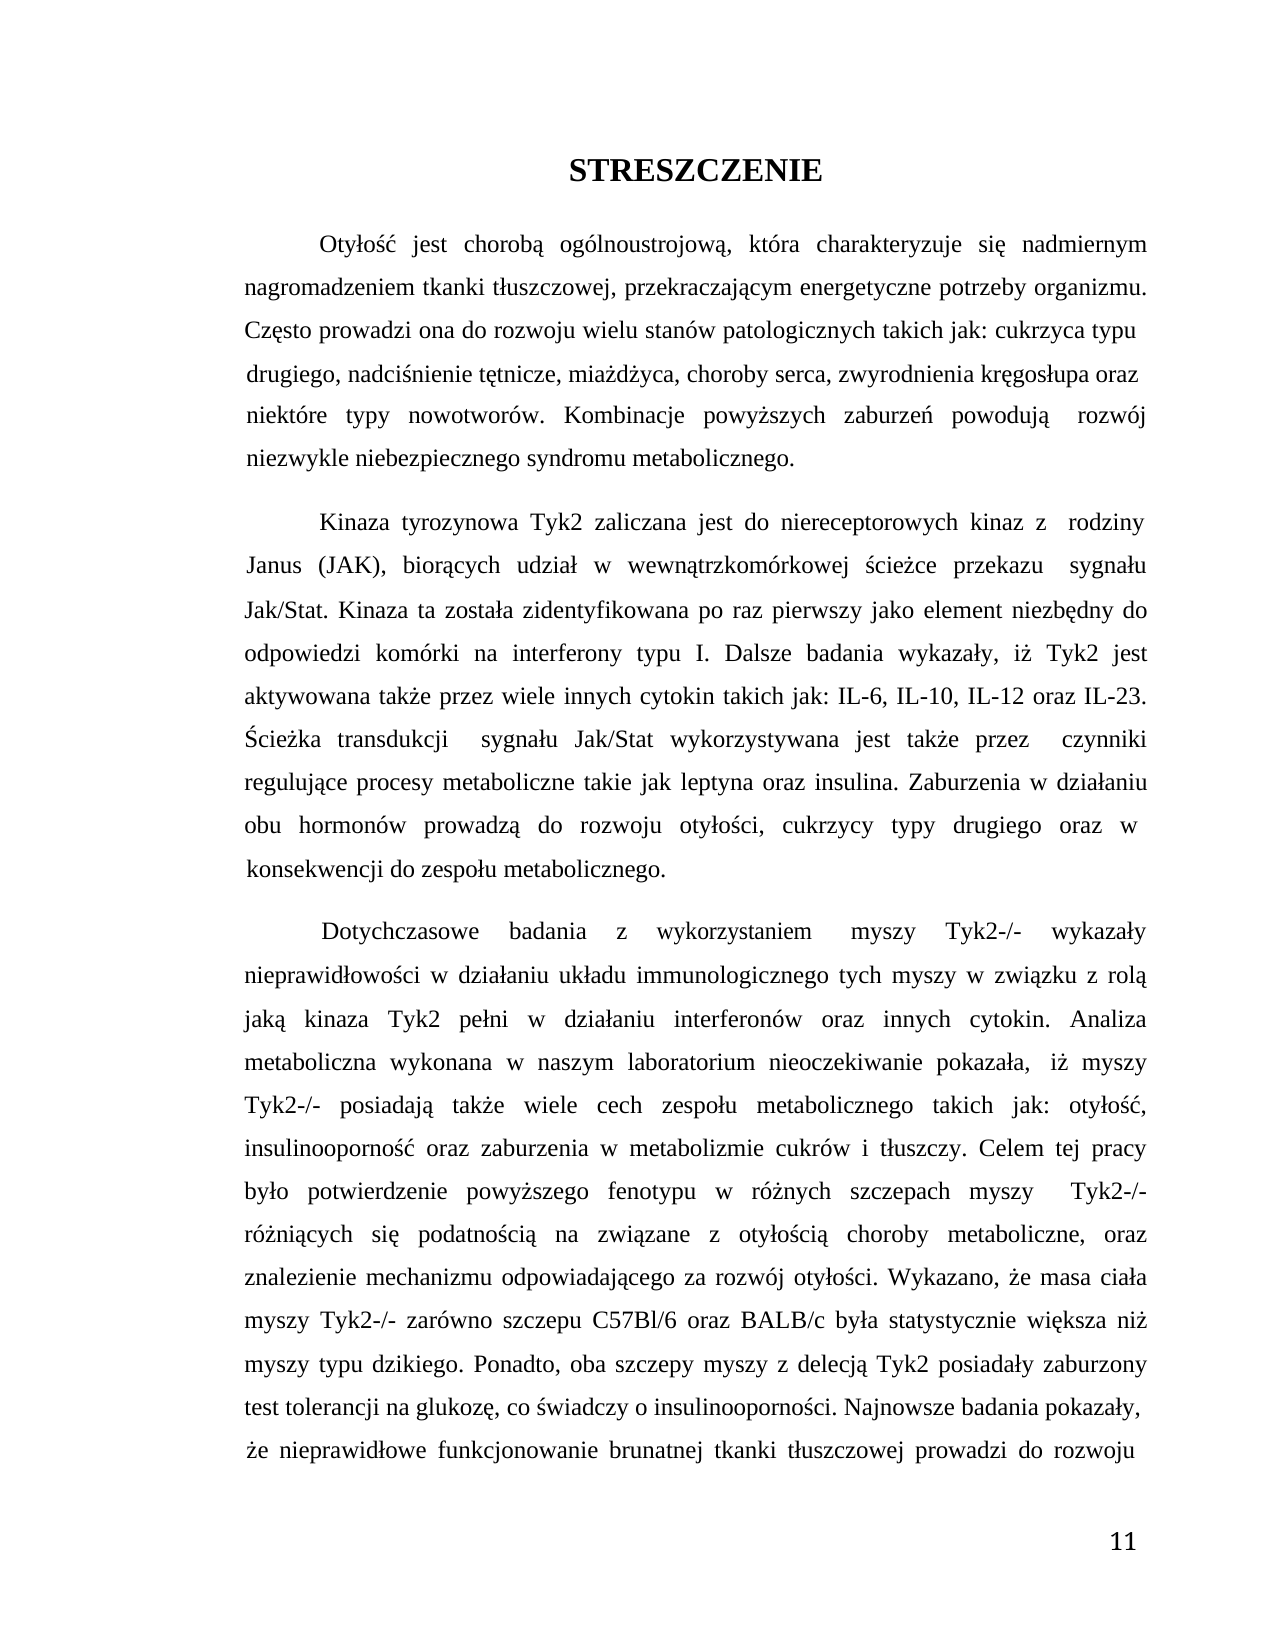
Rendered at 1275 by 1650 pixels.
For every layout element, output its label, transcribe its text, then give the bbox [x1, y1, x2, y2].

text Kinaza tyrozynowa Tyk2 zaliczana jest do niereceptorowych kinaz z [244, 509, 1060, 536]
text STRESZCZENIE [569, 152, 826, 188]
text badania [509, 918, 589, 945]
text Otyłość jest chorobą ogólnoustrojową, która charakteryzuje się nadmiernym nagromadzeniem tkanki tłuszczowej, przekraczającym energetyczne potrzeby organizmu. Często prowadzi ona do rozwoju wielu stanów patologicznych takich jak: cukrzyca typu [244, 229, 1147, 344]
text 110 [1109, 1528, 1149, 1557]
text niektóre typy nowotworów. Kombinacje powyższych zaburzeń powodują [246, 402, 1061, 429]
text Tyk2-/- [945, 918, 1024, 945]
text wykazały [1051, 918, 1149, 945]
text drugiego, nadciśnienie tętnicze, miażdżyca, choroby serca, zwyrodnienia kręgosłupa oraz [246, 359, 1149, 388]
text że nieprawidłowe funkcjonowanie brunatnej tkanki tłuszczowej prowadzi do rozwoju [246, 1436, 1149, 1464]
text sygnału [1069, 551, 1149, 579]
text Dotychczasowe [321, 918, 482, 945]
text konsekwencji do zespołu metabolicznego. [246, 854, 1149, 883]
text wykorzystaniem myszy [656, 918, 918, 945]
text z [616, 918, 629, 945]
text Janus (JAK), biorących udział w wewnątrzkomórkowej ścieżce przekazu [246, 551, 1060, 579]
text Jak/Stat. Kinaza ta została zidentyfikowana po raz pierwszy jako element niezbędny do odpowiedzi komórki na interferony typu I. Dalsze badania wykazały, iż Tyk2 jest aktywowana także przez wiele innych cytokin takich jak: IL-6, IL-10, IL-12 oraz IL-23. Ścieżka transdukcji sygnału Jak/Stat wykorzystywana jest także przez czynniki regulujące procesy metaboliczne takie jak leptyna oraz insulina. Zaburzenia w działaniu obu hormonów prowadzą do rozwoju otyłości, cukrzycy typy drugiego oraz w [244, 595, 1147, 839]
text rozwój [1077, 402, 1149, 429]
text niezwykle niebezpiecznego syndromu metabolicznego. [246, 443, 1061, 472]
text rodziny [1067, 509, 1149, 536]
text nieprawidłowości w działaniu układu immunologicznego tych myszy w związku z rolą jaką kinaza Tyk2 pełni w działaniu interferonów oraz innych cytokin. Analiza metaboliczna wykonana w naszym laboratorium nieoczekiwanie pokazała, iż myszy Tyk2-/- posiadają także wiele cech zespołu metabolicznego takich jak: otyłość, insulinooporność oraz zaburzenia w metabolizmie cukrów i tłuszczy. Celem tej pracy było potwierdzenie powyższego fenotypu w różnych szczepach myszy Tyk2-/- różniących się podatnością na związane z otyłością choroby metaboliczne, oraz znalezienie mechanizmu odpowiadającego za rozwój otyłości. Wykazano, że masa ciała myszy Tyk2-/- zarówno szczepu C57Bl/6 oraz BALB/c była statystycznie większa niż myszy typu dzikiego. Ponadto, oba szczepy myszy z delecją Tyk2 posiadały zaburzony test tolerancji na glukozę, co świadczy o insulinooporności. Najnowsze badania pokazały, [244, 961, 1147, 1421]
